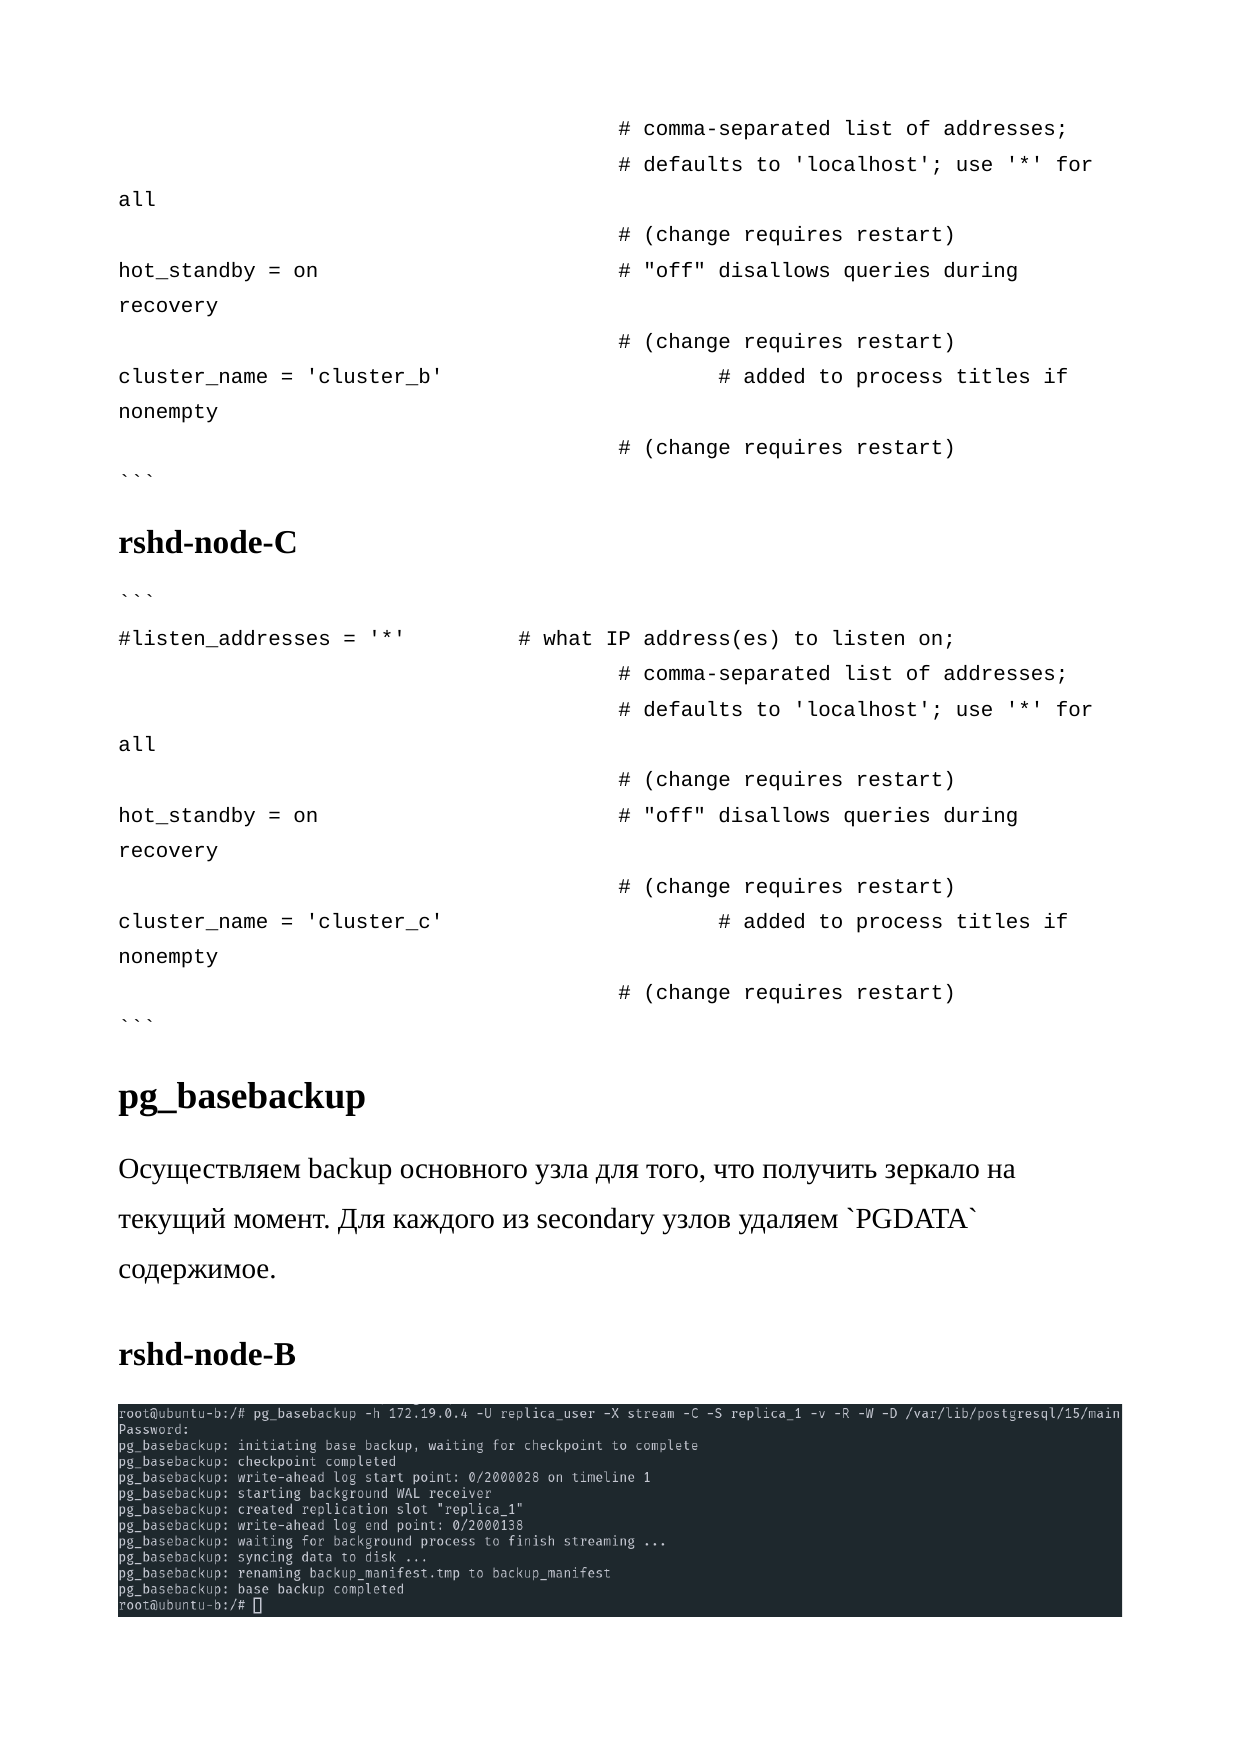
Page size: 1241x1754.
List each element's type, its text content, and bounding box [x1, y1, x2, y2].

text # (change requires restart) [118, 876, 1122, 899]
text ``` [118, 472, 1122, 496]
text ``` [118, 592, 1122, 616]
text # (change requires restart) [118, 437, 1122, 461]
text # comma-separated list of addresses; [118, 663, 1122, 687]
subtitle rshd-node-B [118, 1334, 1122, 1373]
text # (change requires restart) [118, 982, 1122, 1006]
text # defaults to 'localhost'; use '*' for all [118, 153, 1122, 213]
text hot_standby = on # "off" disallows queries during recovery [118, 805, 1122, 864]
text # comma-separated list of addresses; [118, 118, 1122, 142]
text ``` [118, 1017, 1122, 1041]
text #listen_addresses = '*' # what IP address(es) to listen on; [118, 628, 1122, 651]
text # defaults to 'localhost'; use '*' for all [118, 698, 1122, 758]
subtitle pg_basebackup [118, 1073, 1122, 1117]
text cluster_name = 'cluster_c' # added to process titles if nonempty [118, 911, 1122, 970]
text hot_standby = on # "off" disallows queries during recovery [118, 260, 1122, 319]
picture [118, 1404, 1123, 1617]
subtitle rshd-node-C [118, 522, 1122, 561]
text # (change requires restart) [118, 224, 1122, 248]
text # (change requires restart) [118, 331, 1122, 354]
text # (change requires restart) [118, 769, 1122, 793]
text Осуществляем backup основного узла для того, что получить зеркало на текущий момент. Для каждого из secondary узлов удаляем `PGDATA` содержимое. [118, 1151, 1122, 1285]
text cluster_name = 'cluster_b' # added to process titles if nonempty [118, 366, 1122, 425]
